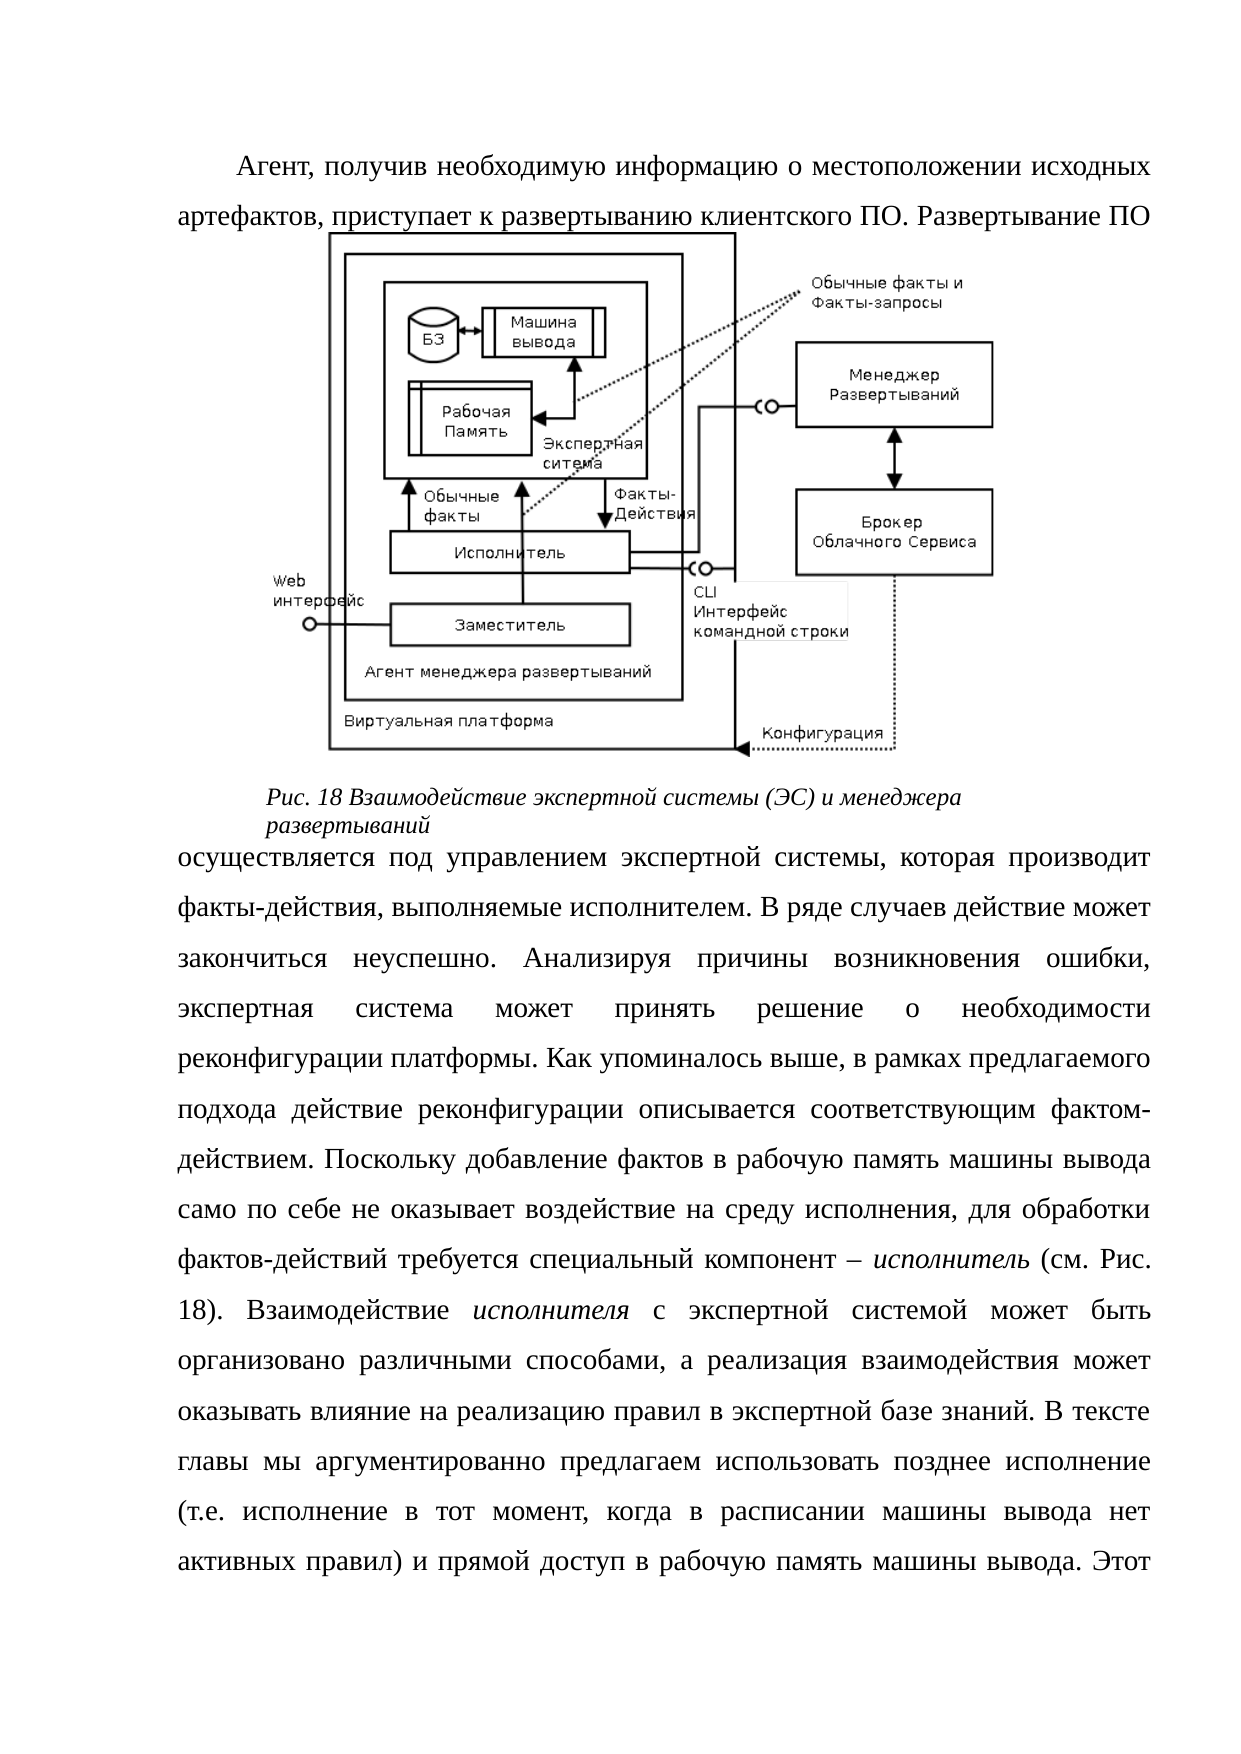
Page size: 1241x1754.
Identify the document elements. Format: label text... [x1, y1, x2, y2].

picture [273, 232, 994, 757]
text Агент, получив необходимую информацию о местоположении исходных артефактов, приступает к развертыванию клиентского ПО. Развертывание ПО осуществляется под управлением экспертной системы, которая производит факты-действия, выполняемые исполнителем. В ряде случаев действие может закончиться неуспешно. Анализируя причины возникновения ошибки, экспертная система может принять решение о необходимости реконфигурации платформы. Как упоминалось выше, в рамках предлагаемого подхода действие реконфигурации описывается соответствующим фактом-действием. Поскольку добавление фактов в рабочую память машины вывода само по себе не оказывает воздействие на среду исполнения, для обработки фактов-действий требуется специальный компонент – исполнитель (см. Рис. 18). Взаимодействие исполнителя с экспертной системой может быть организовано различными способами, а реализация взаимодействия может оказывать влияние на реализацию правил в экспертной базе знаний. В тексте главы мы аргументированно предлагаем использовать позднее исполнение (т.е. исполнение в тот момент, когда в расписании машины вывода нет активных правил) и прямой доступ в рабочую память машины вывода. Этот [177, 148, 1152, 1577]
text Рис. 18 Взаимодействие экспертной системы (ЭС) и менеджера развертываний [266, 782, 986, 839]
